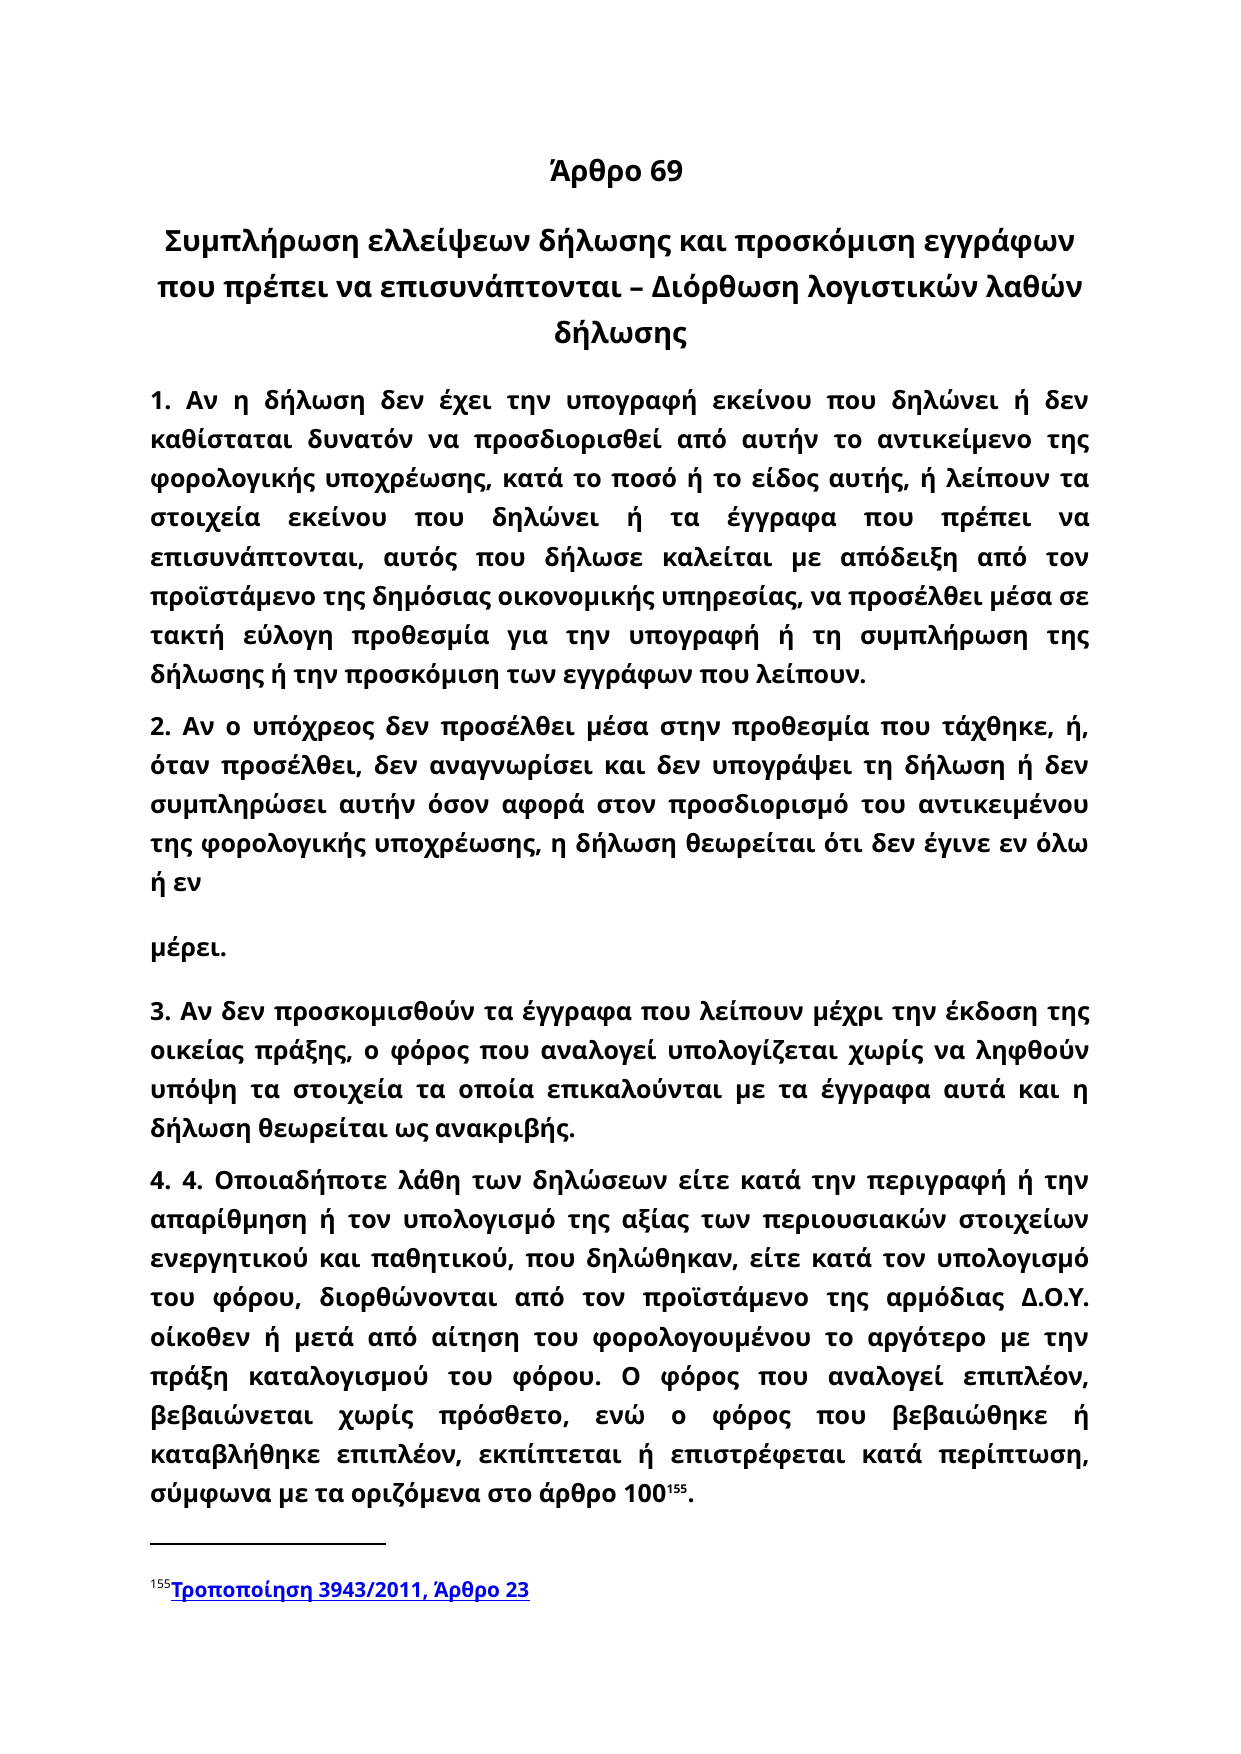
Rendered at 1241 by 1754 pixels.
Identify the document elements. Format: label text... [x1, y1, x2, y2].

text 3. Αν δεν προσκομισθούν τα έγγραφα που λείπουν μέχρι την έκδοση της οικείας πράξης, ο φόρος που αναλογεί υπολογίζεται χωρίς να ληφθούν υπόψη τα στοιχεία τα οποία επικαλούνται με τα έγγραφα αυτά και η δήλωση θεωρείται ως ανακριβής. [150, 993, 1090, 1145]
text μέρει. [150, 929, 1090, 963]
subtitle Άρθρο 69 [150, 150, 1090, 190]
text 2. Αν ο υπόχρεος δεν προσέλθει μέσα στην προθεσμία που τάχθηκε, ή, όταν προσέλθει, δεν αναγνωρίσει και δεν υπογράψει τη δήλωση ή δεν συμπληρώσει αυτήν όσον αφορά στον προσδιορισμό του αντικειμένου της φορολογικής υποχρέωσης, η δήλωση θεωρείται ότι δεν έγινε εν όλω ή εν [150, 708, 1090, 899]
text 1. Αν η δήλωση δεν έχει την υπογραφή εκείνου που δηλώνει ή δεν καθίσταται δυνατόν να προσδιορισθεί από αυτήν το αντικείμενο της φορολογικής υποχρέωσης, κατά το ποσό ή το είδος αυτής, ή λείπουν τα στοιχεία εκείνου που δηλώνει ή τα έγγραφα που πρέπει να επισυνάπτονται, αυτός που δήλωσε καλείται με απόδειξη από τον προϊστάμενο της δημόσιας οικονομικής υπηρεσίας, να προσέλθει μέσα σε τακτή εύλογη προθεσμία για την υπογραφή ή τη συμπλήρωση της δήλωσης ή την προσκόμιση των εγγράφων που λείπουν. [150, 382, 1090, 691]
text 4. 4. Οποιαδήποτε λάθη των δηλώσεων είτε κατά την περιγραφή ή την απαρίθμηση ή τον υπολογισμό της αξίας των περιουσιακών στοιχείων ενεργητικού και παθητικού, που δηλώθηκαν, είτε κατά τον υπολογισμό του φόρου, διορθώνονται από τον προϊστάμενο της αρμόδιας Δ.Ο.Υ. οίκοθεν ή μετά από αίτηση του φορολογουμένου το αργότερο με την πράξη καταλογισμού του φόρου. Ο φόρος που αναλογεί επιπλέον, βεβαιώνεται χωρίς πρόσθετο, ενώ ο φόρος που βεβαιώθηκε ή καταβλήθηκε επιπλέον, εκπίπτεται ή επιστρέφεται κατά περίπτωση, σύμφωνα με τα οριζόμενα στο άρθρο 100. [150, 1162, 1090, 1510]
subtitle Συμπλήρωση ελλείψεων δήλωσης και προσκόμιση εγγράφων που πρέπει να επισυνάπτονται – Διόρθωση λογιστικών λαθών δήλωσης [150, 221, 1090, 352]
text Τροποποίηση 3943/2011, Άρθρο 23 [150, 1576, 1090, 1604]
